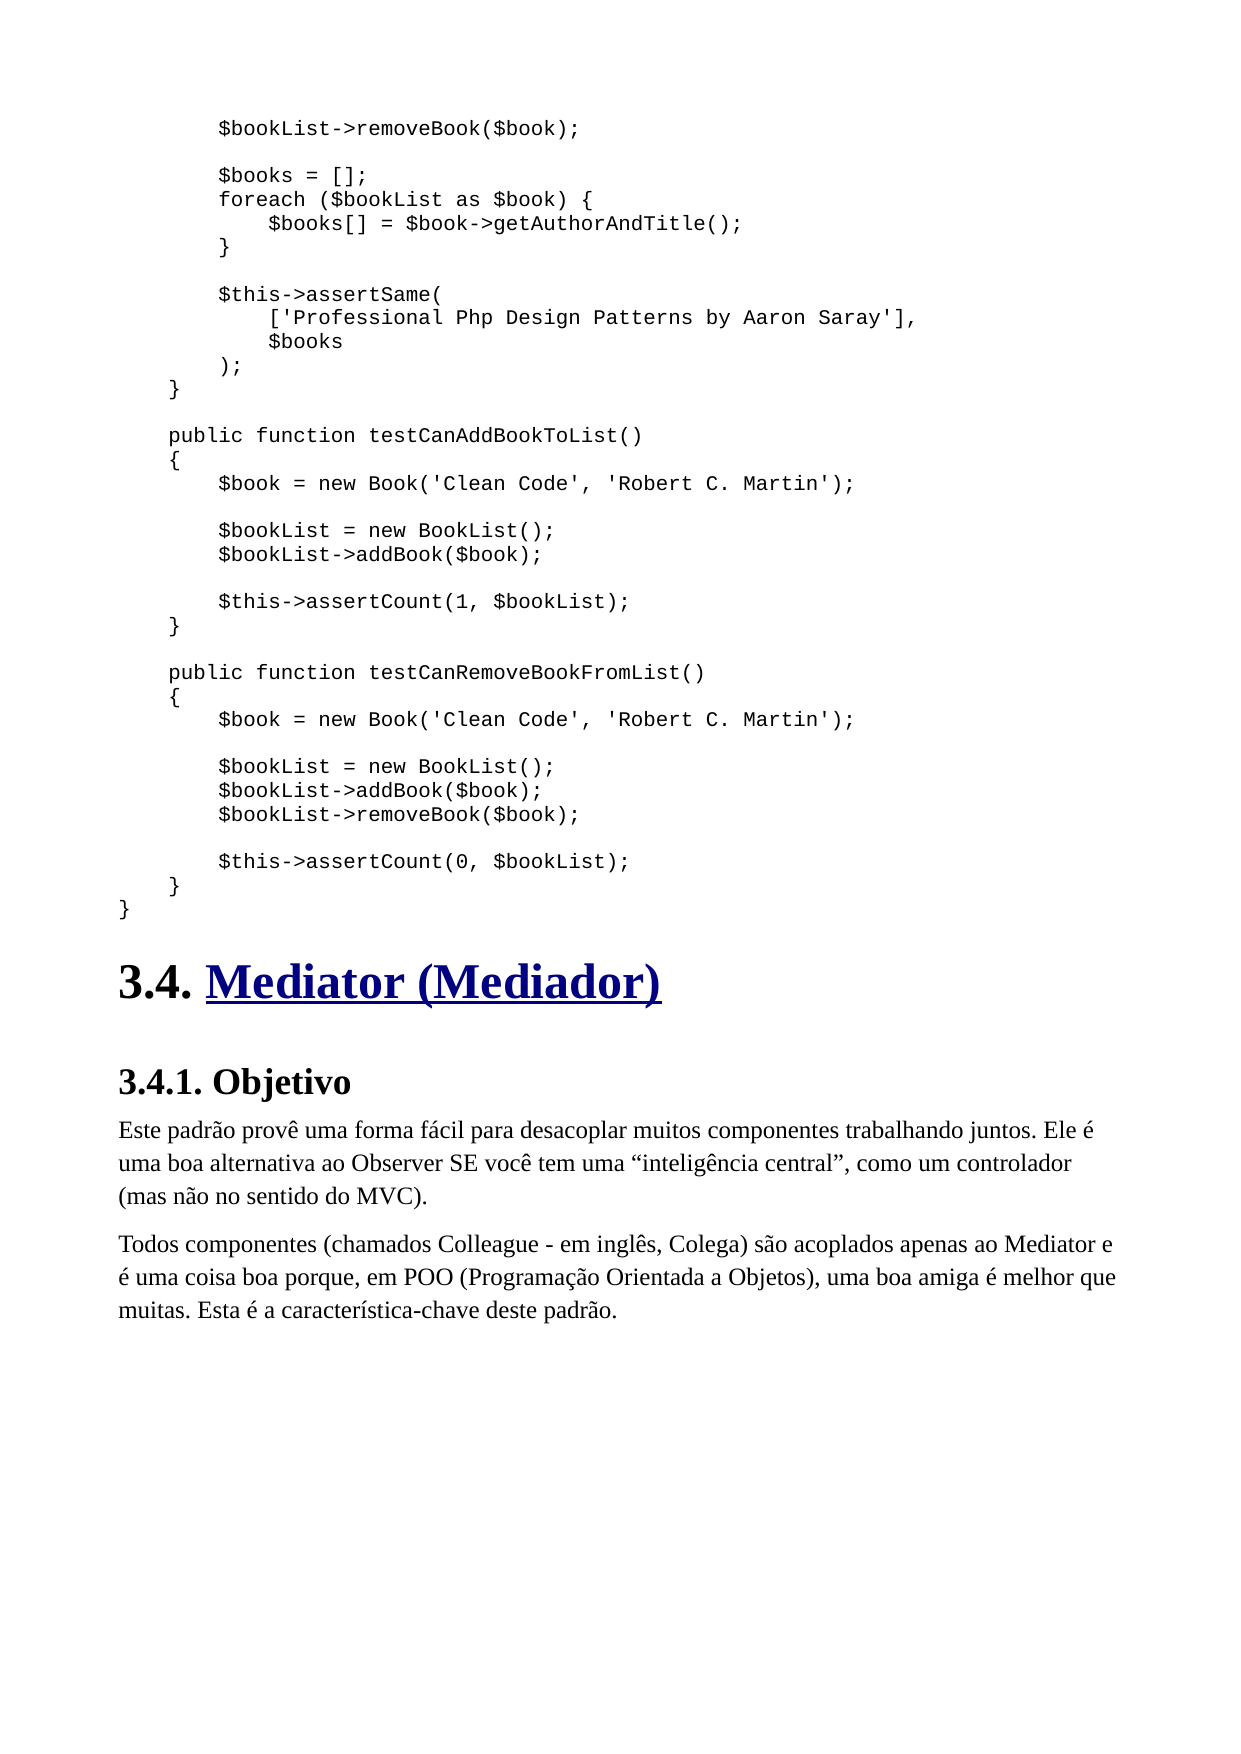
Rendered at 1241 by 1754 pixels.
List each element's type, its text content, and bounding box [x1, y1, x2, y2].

text $bookList = new BookList(); [118, 520, 1122, 544]
text public function testCanRemoveBookFromList() [118, 662, 1122, 686]
text { [118, 449, 1122, 473]
text $bookList->removeBook($book); [118, 804, 1122, 827]
text public function testCanAddBookToList() [118, 426, 1122, 449]
text $this->assertCount(1, $bookList); [118, 591, 1122, 615]
text $bookList->addBook($book); [118, 544, 1122, 567]
text $bookList->removeBook($book); [118, 118, 1122, 142]
text $book = new Book('Clean Code', 'Robert C. Martin'); [118, 473, 1122, 496]
text } [118, 378, 1122, 402]
text ['Professional Php Design Patterns by Aaron Saray'], [118, 307, 1122, 331]
text $this->assertCount(0, $bookList); [118, 851, 1122, 875]
text $this->assertSame( [118, 284, 1122, 307]
text } [118, 236, 1122, 260]
text { [118, 686, 1122, 709]
text } [118, 615, 1122, 638]
text Este padrão provê uma forma fácil para desacoplar muitos componentes trabalhando juntos. Ele é uma boa alternativa ao Observer SE você tem uma “inteligência central”, como um controlador (mas não no sentido do MVC). [118, 1115, 1122, 1210]
text $books = []; [118, 165, 1122, 189]
subtitle 3.4. Mediator (Mediador) [118, 952, 1122, 1009]
text $books [118, 331, 1122, 354]
text $books[] = $book->getAuthorAndTitle(); [118, 213, 1122, 236]
subtitle 3.4.1. Objetivo [118, 1059, 1122, 1102]
text $book = new Book('Clean Code', 'Robert C. Martin'); [118, 709, 1122, 733]
text ); [118, 354, 1122, 378]
text } [118, 898, 1122, 922]
text $bookList->addBook($book); [118, 780, 1122, 804]
text Todos componentes (chamados Colleague - em inglês, Colega) são acoplados apenas ao Mediator e é uma coisa boa porque, em POO (Programação Orientada a Objetos), uma boa amiga é melhor que muitas. Esta é a característica-chave deste padrão. [118, 1229, 1122, 1323]
text $bookList = new BookList(); [118, 757, 1122, 780]
text } [118, 875, 1122, 898]
text foreach ($bookList as $book) { [118, 189, 1122, 213]
